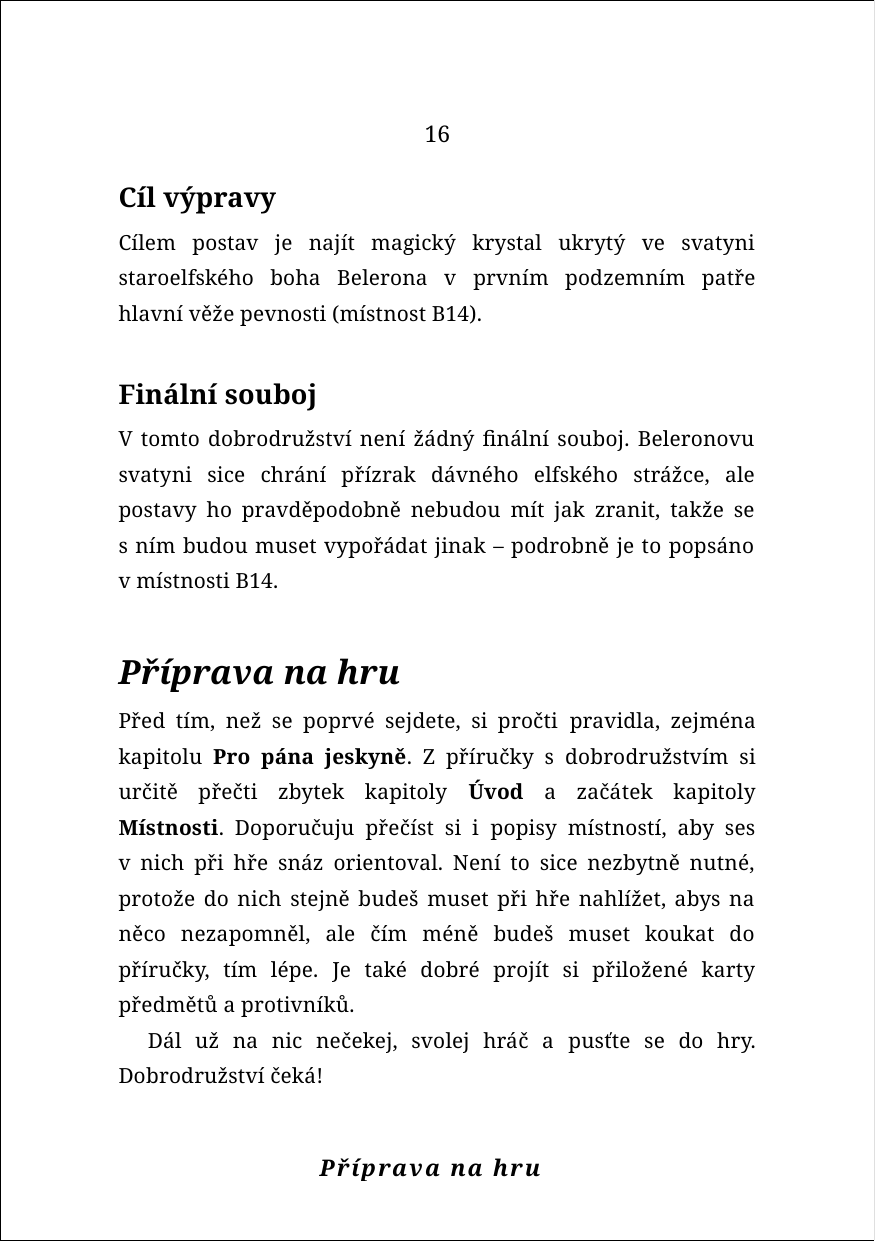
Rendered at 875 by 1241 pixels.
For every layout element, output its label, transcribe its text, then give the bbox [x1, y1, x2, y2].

text Cílem postav je najít magický krystal ukrytý ve svatyni staroelfského boha Belerona v⁠ prvním podzemním patře hlavní věže pevnosti (místnost B14). [118, 228, 756, 327]
subtitle Příprava na hru [118, 649, 756, 694]
text V⁠ tomto dobrodružství není žádný finální souboj. Beleronovu svatyni sice chrání přízrak dávného elfského strážce, ale postavy ho pravděpodobně nebudou mít jak zranit, takže se s⁠ ním budou muset vypořádat jinak – podrobně je to popsáno v⁠ místnosti B14. [118, 424, 756, 595]
subtitle Cíl výpravy [118, 179, 756, 216]
subtitle Finální souboj [118, 376, 756, 412]
text Před tím, než se poprvé sejdete, si pročti pravidla, zejména kapitolu Pro pána jeskyně. Z⁠ příručky s⁠ dobrodružstvím si určitě přečti zbytek kapitoly Úvod a⁠ začátek kapitoly Místnosti. Doporučuju přečíst si i⁠ popisy místností, aby ses v⁠ nich při hře snáz orientoval. Není to sice nezbytně nutné, protože do nich stejně budeš muset při hře nahlížet, abys na něco nezapomněl, ale čím méně budeš muset koukat do příručky, tím lépe. Je také dobré projít si přiložené karty předmětů a⁠ protivníků. Dál už na nic nečekej, svolej hráč a⁠ pusťte se do hry. Dobrodružství čeká! [118, 706, 756, 1090]
